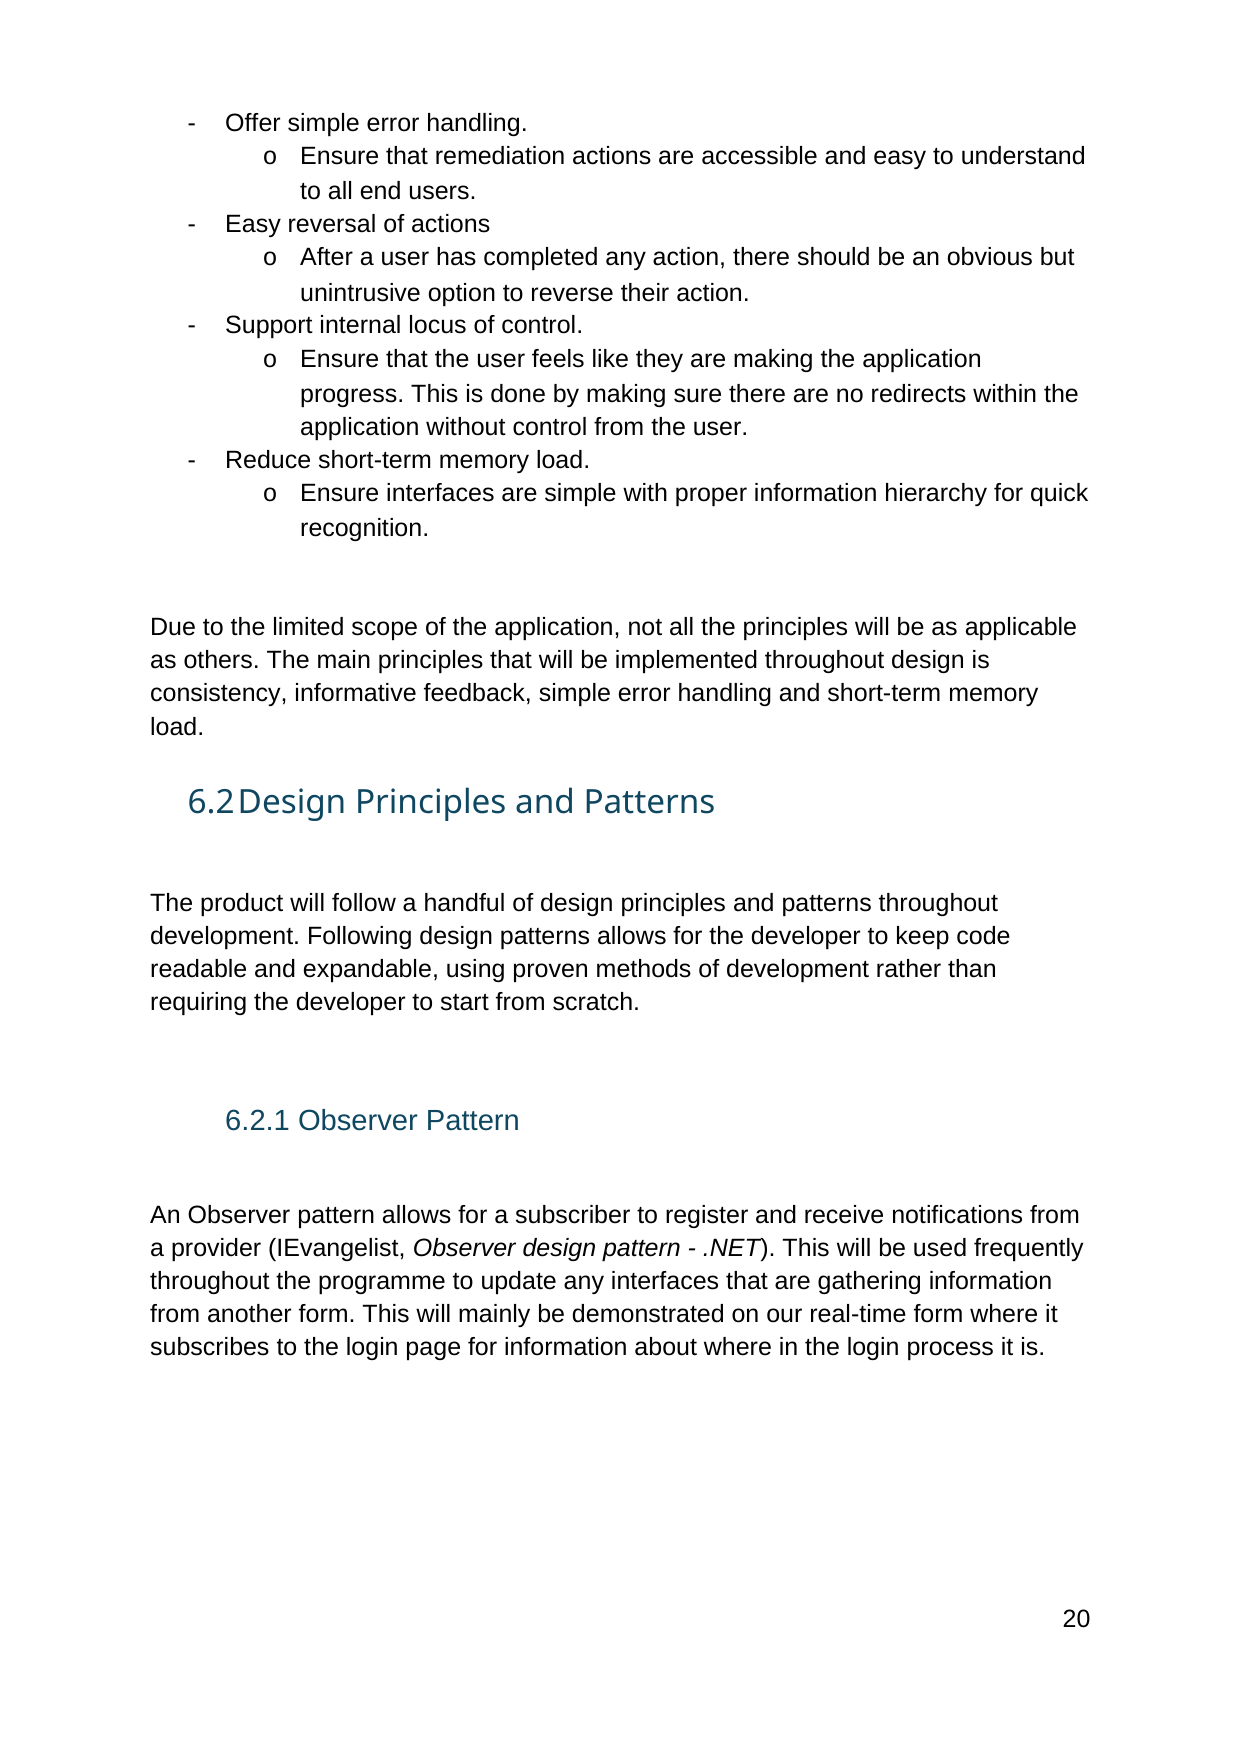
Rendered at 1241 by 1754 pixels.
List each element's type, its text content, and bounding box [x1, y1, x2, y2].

list Ensure interfaces are simple with proper information hierarchy for quick recognition. [262, 478, 1090, 542]
list Reduce short-term memory load. [187, 445, 1090, 473]
text Due to the limited scope of the application, not all the principles will be as applicable as others. The main principles that will be implemented throughout design is consistency, informative feedback, simple error handling and short-term memory load. [150, 612, 1090, 740]
subtitle Design Principles and Patterns [187, 778, 1090, 823]
text An Observer pattern allows for a subscriber to register and receive notifications from a provider (IEvangelist, Observer design pattern - .NET). This will be used frequently throughout the programme to update any interfaces that are gathering information from another form. This will mainly be demonstrated on our real-time form where it subscribes to the login page for information about where in the login process it is. [150, 1200, 1090, 1361]
list Ensure that remediation actions are accessible and easy to understand to all end users. [262, 141, 1090, 205]
list Support internal locus of control. [187, 311, 1090, 339]
list Easy reversal of actions [187, 209, 1090, 238]
list Offer simple error handling. [187, 108, 1090, 137]
text The product will follow a handful of design principles and patterns throughout development. Following design patterns allows for the developer to keep code readable and expandable, using proven methods of development rather than requiring the developer to start from scratch. [150, 888, 1090, 1016]
subtitle 6.2.1 Observer Pattern [150, 1103, 1090, 1137]
list After a user has completed any action, there should be an obvious but unintrusive option to reverse their action. [262, 242, 1090, 306]
list Ensure that the user feels like they are making the application progress. This is done by making sure there are no redirects within the application without control from the user. [262, 343, 1090, 441]
